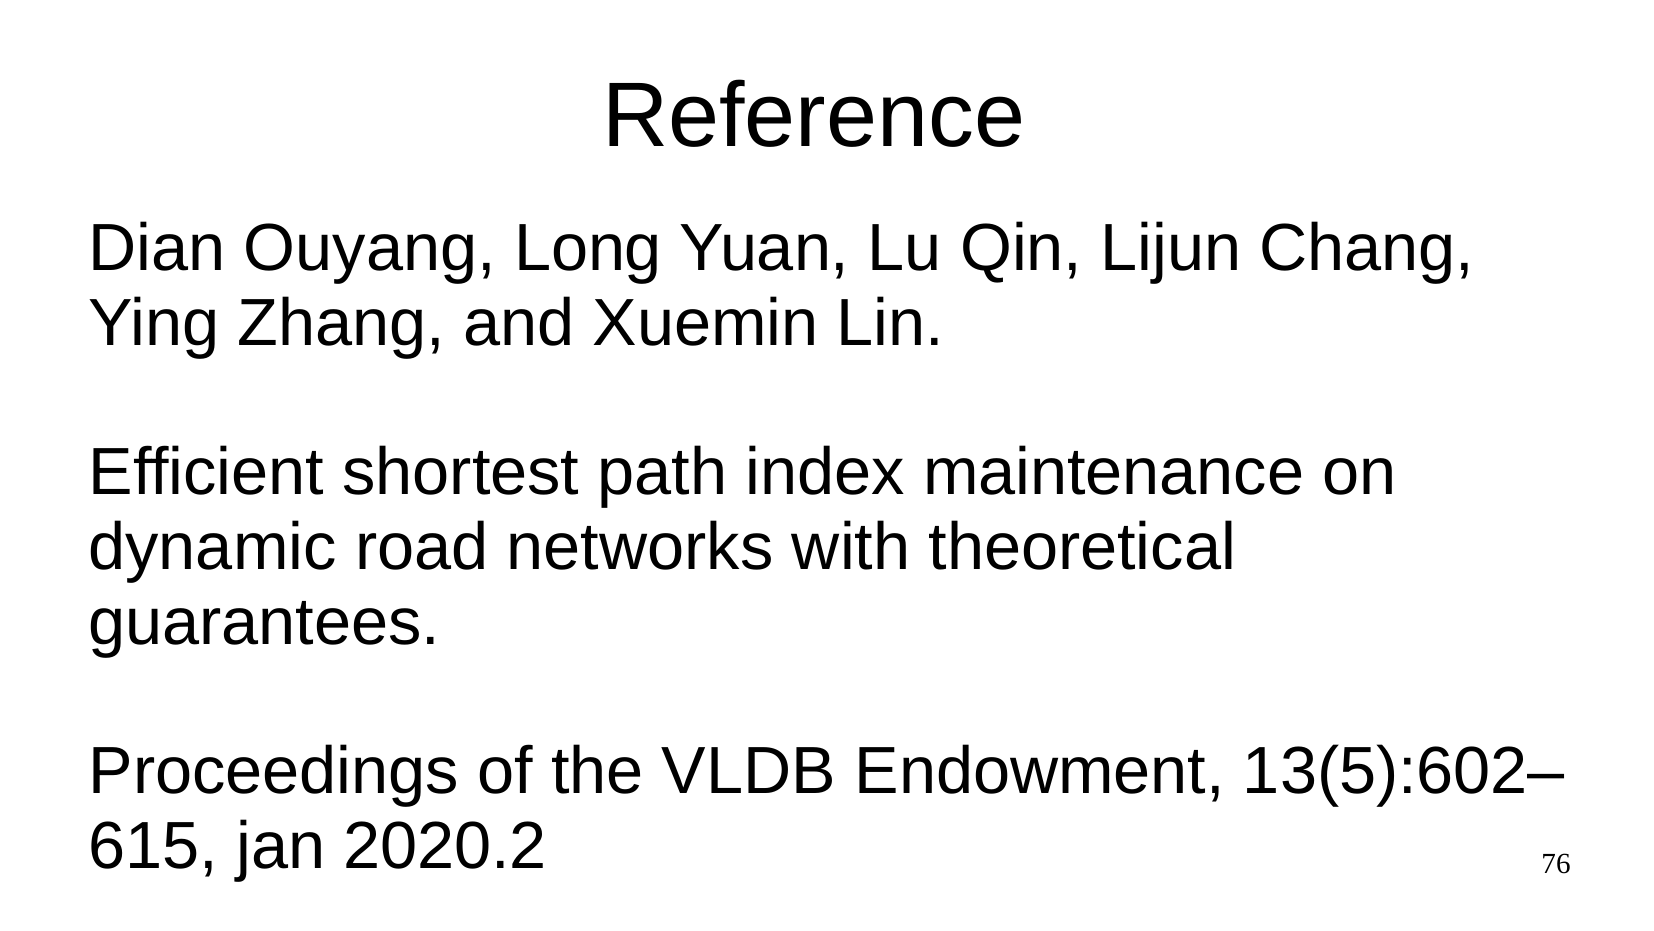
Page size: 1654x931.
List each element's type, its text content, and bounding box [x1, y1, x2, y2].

subtitle Dian Ouyang, Long Yuan, Lu Qin, Lijun Chang, Ying Zhang, and Xuemin Lin. Efficient shortest path index maintenance on dynamic road networks with theoretical guarantees. Proceedings of the VLDB Endowment, 13(5):602–615, jan 2020.2 [88, 209, 1577, 883]
title Reference [82, 37, 1571, 193]
